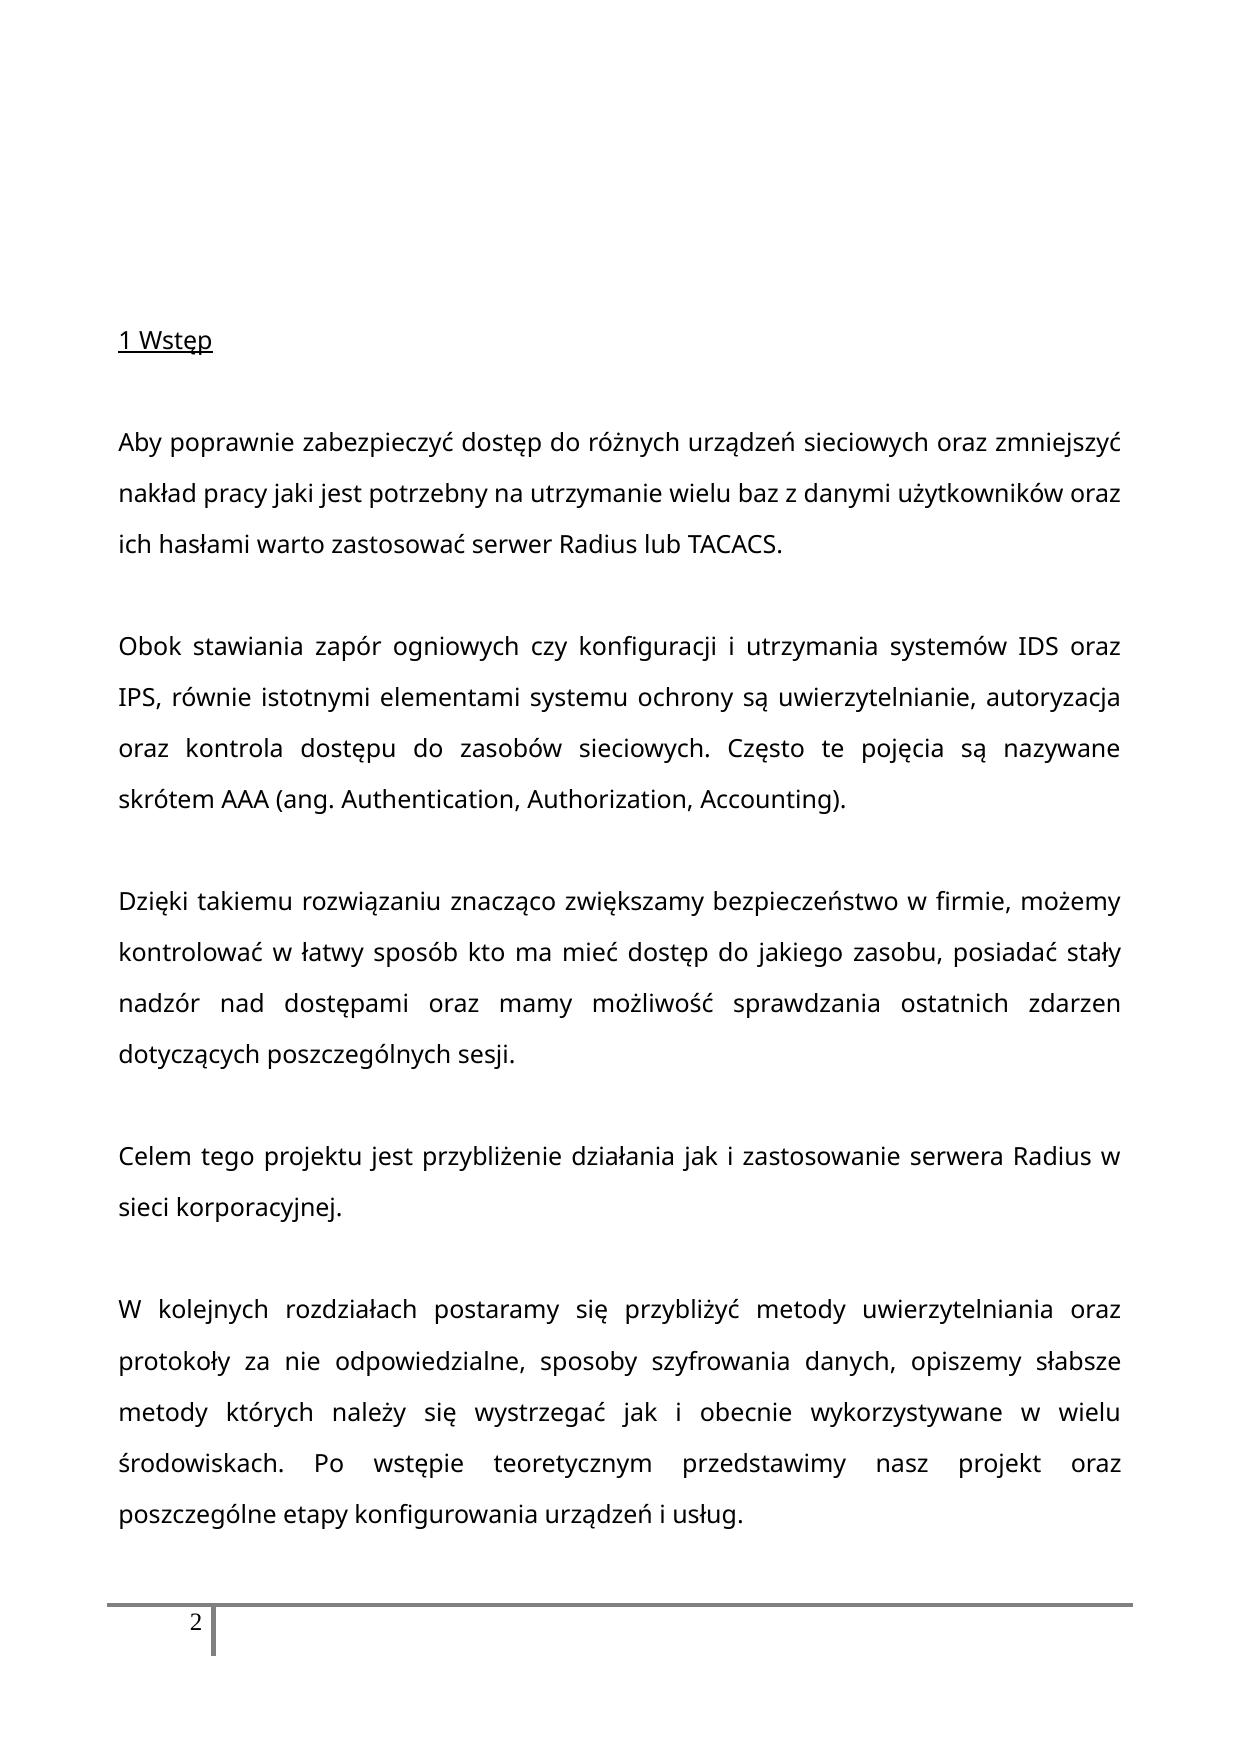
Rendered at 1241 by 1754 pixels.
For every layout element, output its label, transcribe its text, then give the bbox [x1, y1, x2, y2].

text Aby poprawnie zabezpieczyć dostęp do różnych urządzeń sieciowych oraz zmniejszyć nakład pracy jaki jest potrzebny na utrzymanie wielu baz z danymi użytkowników oraz ich hasłami warto zastosować serwer Radius lub TACACS. [118, 424, 1122, 561]
text W kolejnych rozdziałach postaramy się przybliżyć metody uwierzytelniania oraz protokoły za nie odpowiedzialne, sposoby szyfrowania danych, opiszemy słabsze metody których należy się wystrzegać jak i obecnie wykorzystywane w wielu środowiskach. Po wstępie teoretycznym przedstawimy nasz projekt oraz poszczególne etapy konfigurowania urządzeń i usług. [118, 1292, 1122, 1530]
text 1 Wstęp [118, 322, 1122, 356]
text Celem tego projektu jest przybliżenie działania jak i zastosowanie serwera Radius w sieci korporacyjnej. [118, 1139, 1122, 1224]
text Obok stawiania zapór ogniowych czy konfiguracji i utrzymania systemów IDS oraz IPS, równie istotnymi elementami systemu ochrony są uwierzytelnianie, autoryzacja oraz kontrola dostępu do zasobów sieciowych. Często te pojęcia są nazywane skrótem AAA (ang. Authentication, Authorization, Accounting). [118, 628, 1122, 816]
text Dzięki takiemu rozwiązaniu znacząco zwiększamy bezpieczeństwo w firmie, możemy kontrolować w łatwy sposób kto ma mieć dostęp do jakiego zasobu, posiadać stały nadzór nad dostępami oraz mamy możliwość sprawdzania ostatnich zdarzen dotyczących poszczególnych sesji. [118, 884, 1122, 1071]
